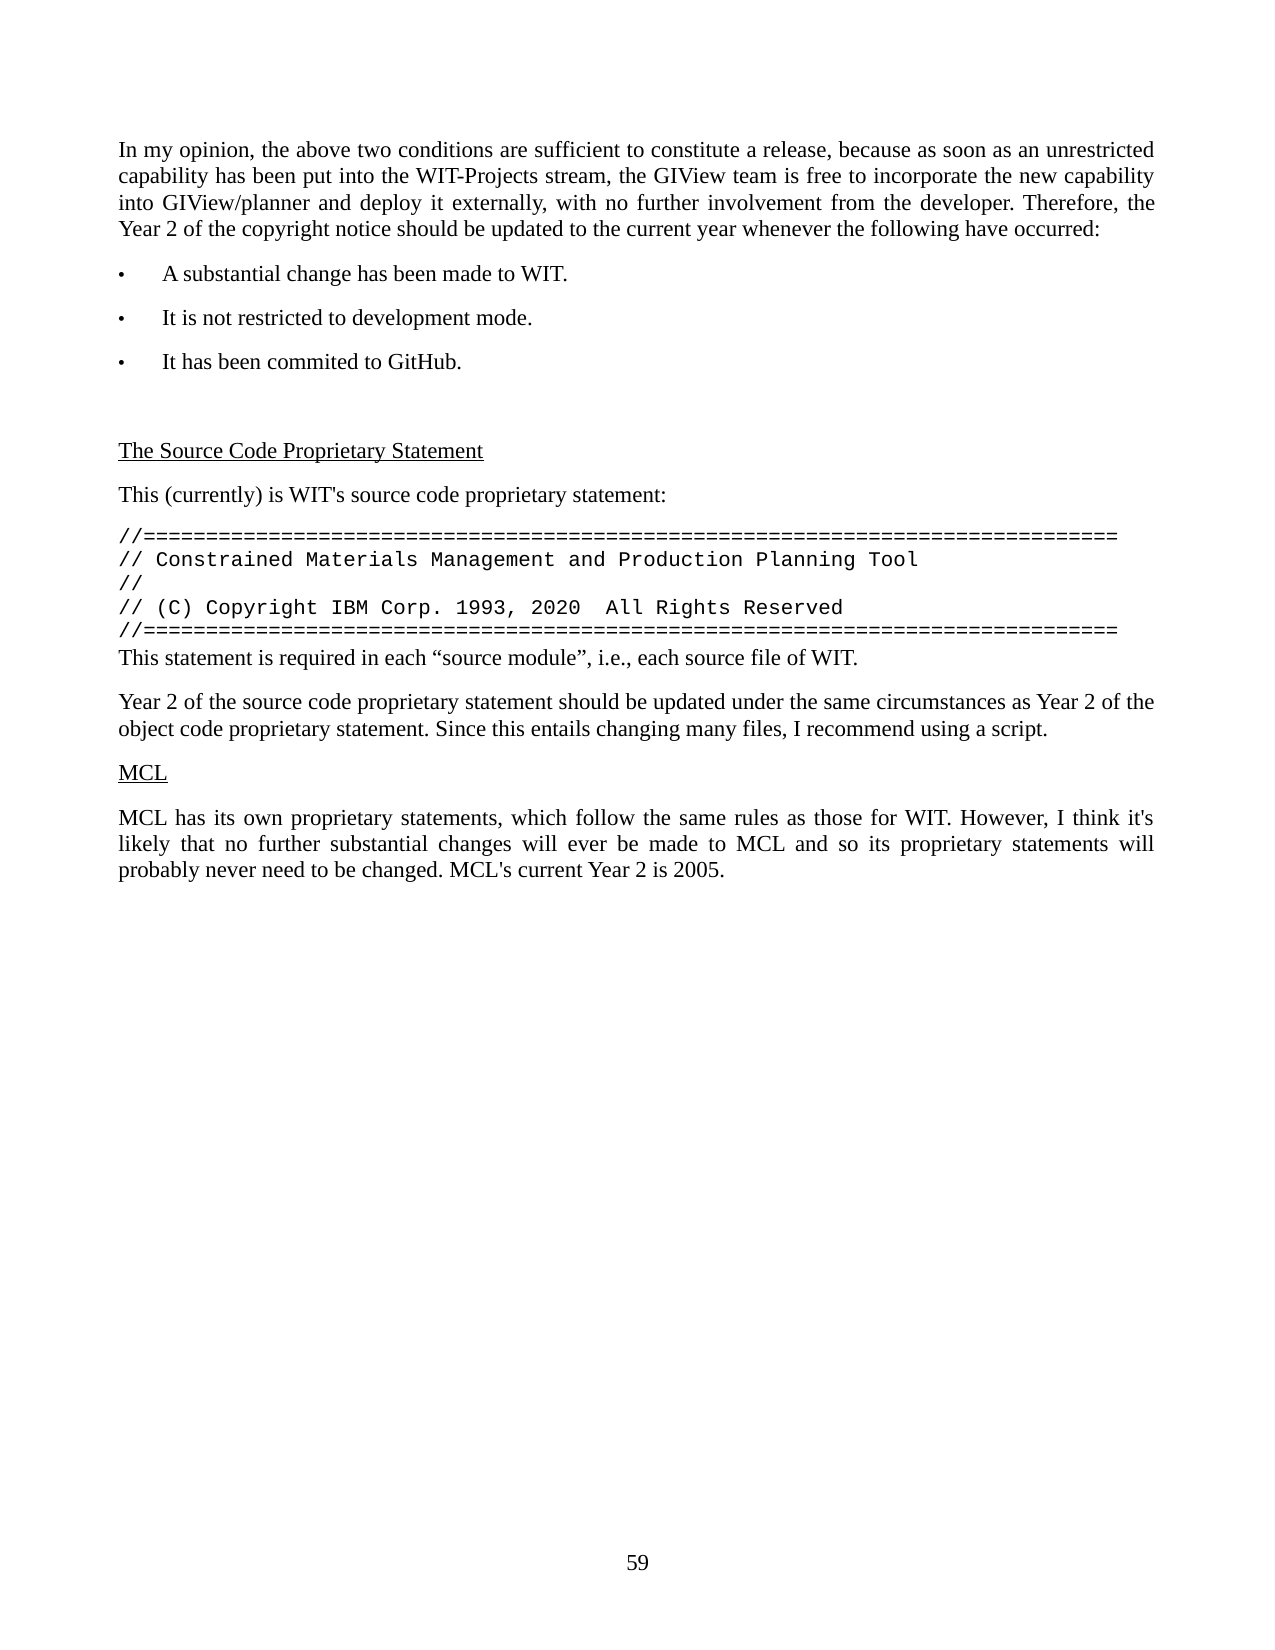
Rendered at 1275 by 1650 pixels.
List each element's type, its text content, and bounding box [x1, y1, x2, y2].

list A substantial change has been made to WIT. [118, 259, 1157, 286]
text //============================================================================== // Constrained Materials Management and Production Planning Tool // // (C) Copyright IBM Corp. 1993, 2020 All Rights Reserved //============================================================================== This statement is required in each “source module”, i.e., each source file of WIT. [118, 526, 1157, 670]
text This (currently) is WIT's source code proprietary statement: [118, 481, 1157, 508]
text Year 2 of the source code proprietary statement should be updated under the same circumstances as Year 2 of the object code proprietary statement. Since this entails changing many files, I recommend using a script. [118, 688, 1157, 741]
text MCL [118, 759, 1157, 786]
text In my opinion, the above two conditions are sufficient to constitute a release, because as soon as an unrestricted capability has been put into the WIT-Projects stream, the GIView team is free to incorporate the new capability into GIView/planner and deploy it externally, with no further involvement from the developer. Therefore, the Year 2 of the copyright notice should be updated to the current year whenever the following have occurred: [118, 136, 1157, 242]
text MCL has its own proprietary statements, which follow the same rules as those for WIT. However, I think it's likely that no further substantial changes will ever be made to MCL and so its proprietary statements will probably never need to be changed. MCL's current Year 2 is 2005. [118, 803, 1157, 883]
text The Source Code Proprietary Statement [118, 437, 1157, 463]
list It has been commited to GitHub. [118, 348, 1157, 375]
list It is not restricted to development mode. [118, 304, 1157, 330]
